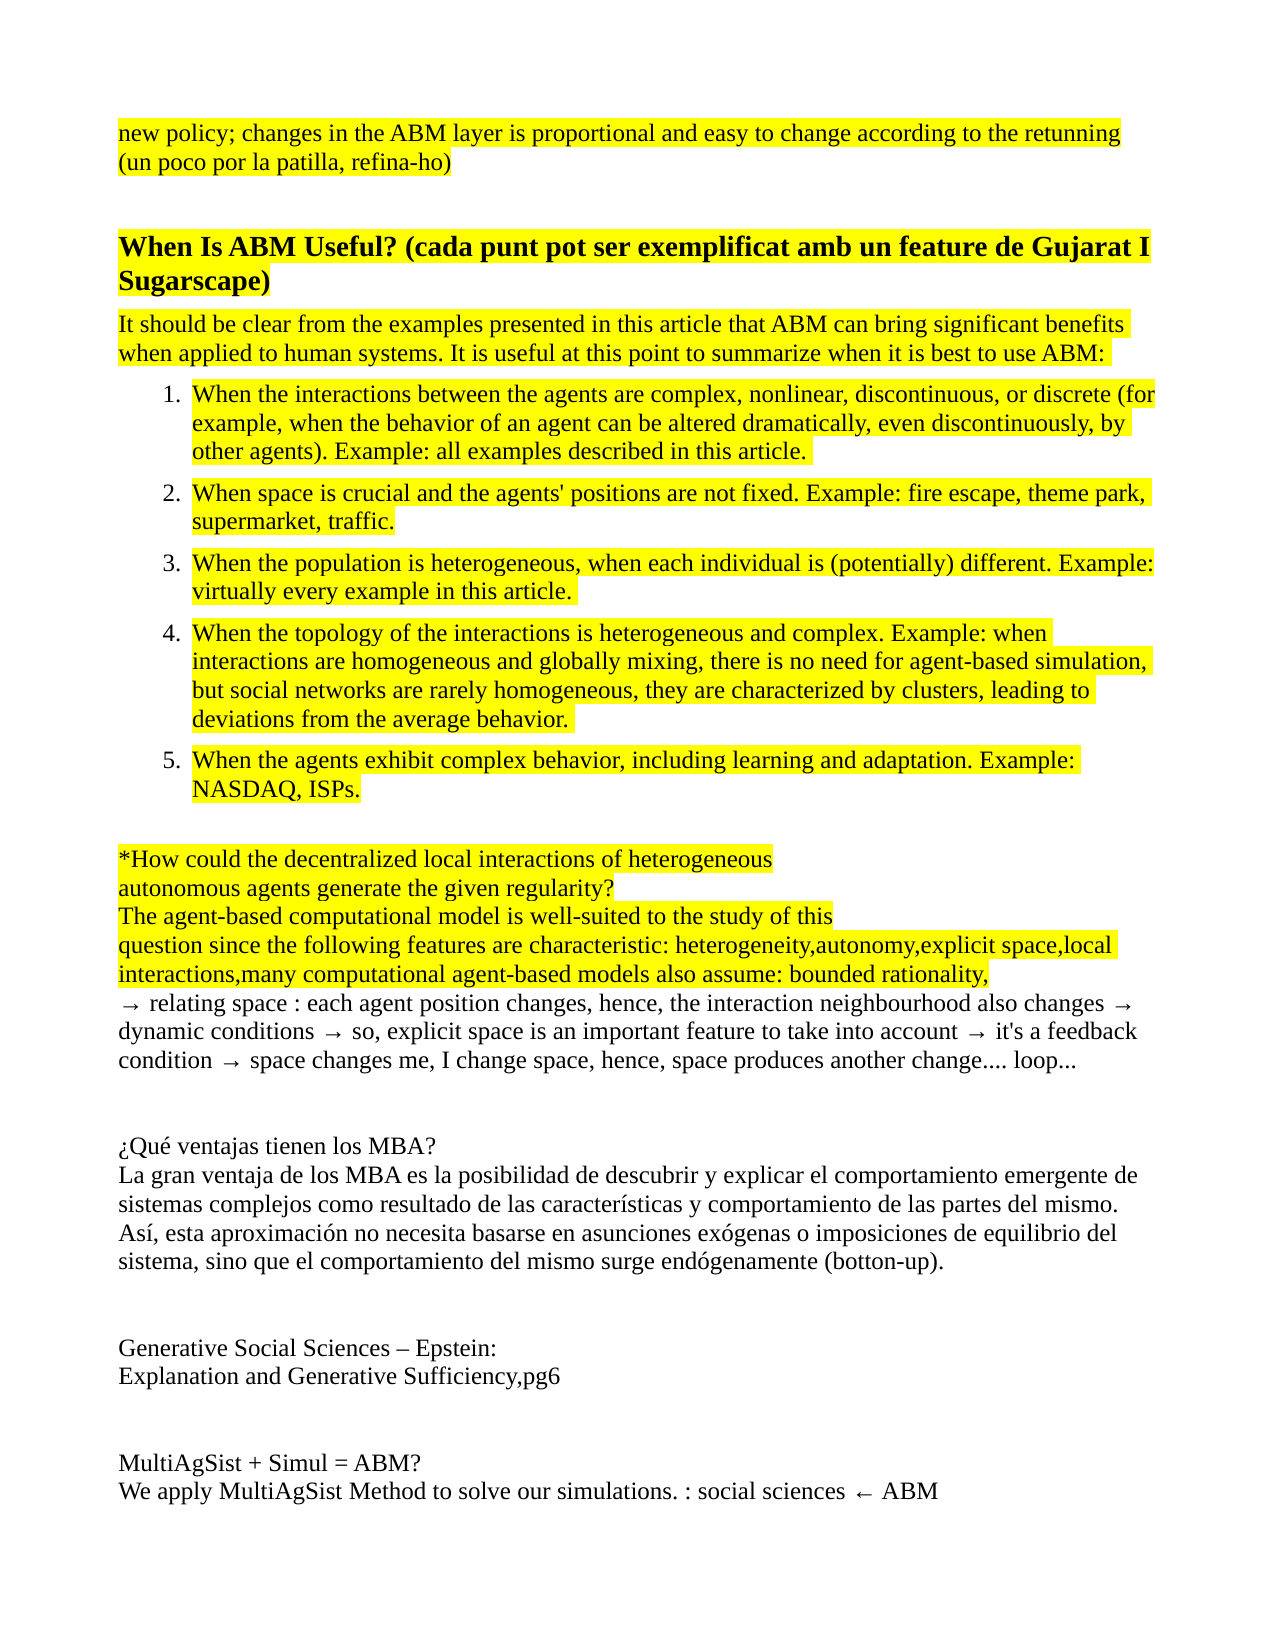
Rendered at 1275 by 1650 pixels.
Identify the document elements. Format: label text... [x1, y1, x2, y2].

text new policy; changes in the ABM layer is proportional and easy to change according to the retunning [118, 118, 1157, 147]
list When the population is heterogeneous, when each individual is (potentially) different. Example: virtually every example in this article. [162, 548, 1157, 605]
list When space is crucial and the agents' positions are not fixed. Example: fire escape, theme park, supermarket, traffic. [162, 478, 1157, 535]
text sistema, sino que el comportamiento del mismo surge endógenamente (botton-up). [118, 1246, 1157, 1275]
text → relating space : each agent position changes, hence, the interaction neighbourhood also changes → dynamic conditions → so, explicit space is an important feature to take into account → it's a feedback condition → space changes me, I change space, hence, space produces another change.... loop... [118, 988, 1157, 1074]
text It should be clear from the examples presented in this article that ABM can bring significant benefits when applied to human systems. It is useful at this point to summarize when it is best to use ABM: [118, 309, 1157, 366]
text Así, esta aproximación no necesita basarse en asunciones exógenas o imposiciones de equilibrio del [118, 1218, 1157, 1246]
text sistemas complejos como resultado de las características y comportamiento de las partes del mismo. [118, 1189, 1157, 1218]
text Generative Social Sciences – Epstein: [118, 1333, 1157, 1361]
text *How could the decentralized local interactions of heterogeneous [118, 844, 1157, 873]
text (un poco por la patilla, refina-ho) [118, 147, 1157, 176]
text Explanation and Generative Sufficiency,pg6 [118, 1361, 1157, 1390]
list When the agents exhibit complex behavior, including learning and adaptation. Example: NASDAQ, ISPs. [162, 745, 1157, 803]
list When the topology of the interactions is heterogeneous and complex. Example: when interactions are homogeneous and globally mixing, there is no need for agent-based simulation, but social networks are rarely homogeneous, they are characterized by clusters, leading to deviations from the average behavior. [162, 618, 1157, 733]
subtitle When Is ABM Useful? (cada punt pot ser exemplificat amb un feature de Gujarat I Sugarscape) [118, 229, 1157, 296]
text question since the following features are characteristic: heterogeneity,autonomy,explicit space,local interactions,many computational agent-based models also assume: bounded rationality, [118, 930, 1157, 988]
text We apply MultiAgSist Method to solve our simulations. : social sciences ← ABM [118, 1476, 1157, 1505]
text The agent-based computational model is well-suited to the study of this [118, 901, 1157, 930]
text MultiAgSist + Simul = ABM? [118, 1448, 1157, 1476]
text autonomous agents generate the given regularity? [118, 873, 1157, 901]
list When the interactions between the agents are complex, nonlinear, discontinuous, or discrete (for example, when the behavior of an agent can be altered dramatically, even discontinuously, by other agents). Example: all examples described in this article. [162, 379, 1157, 465]
text La gran ventaja de los MBA es la posibilidad de descubrir y explicar el comportamiento emergente de [118, 1160, 1157, 1189]
text ¿Qué ventajas tienen los MBA? [118, 1131, 1157, 1160]
